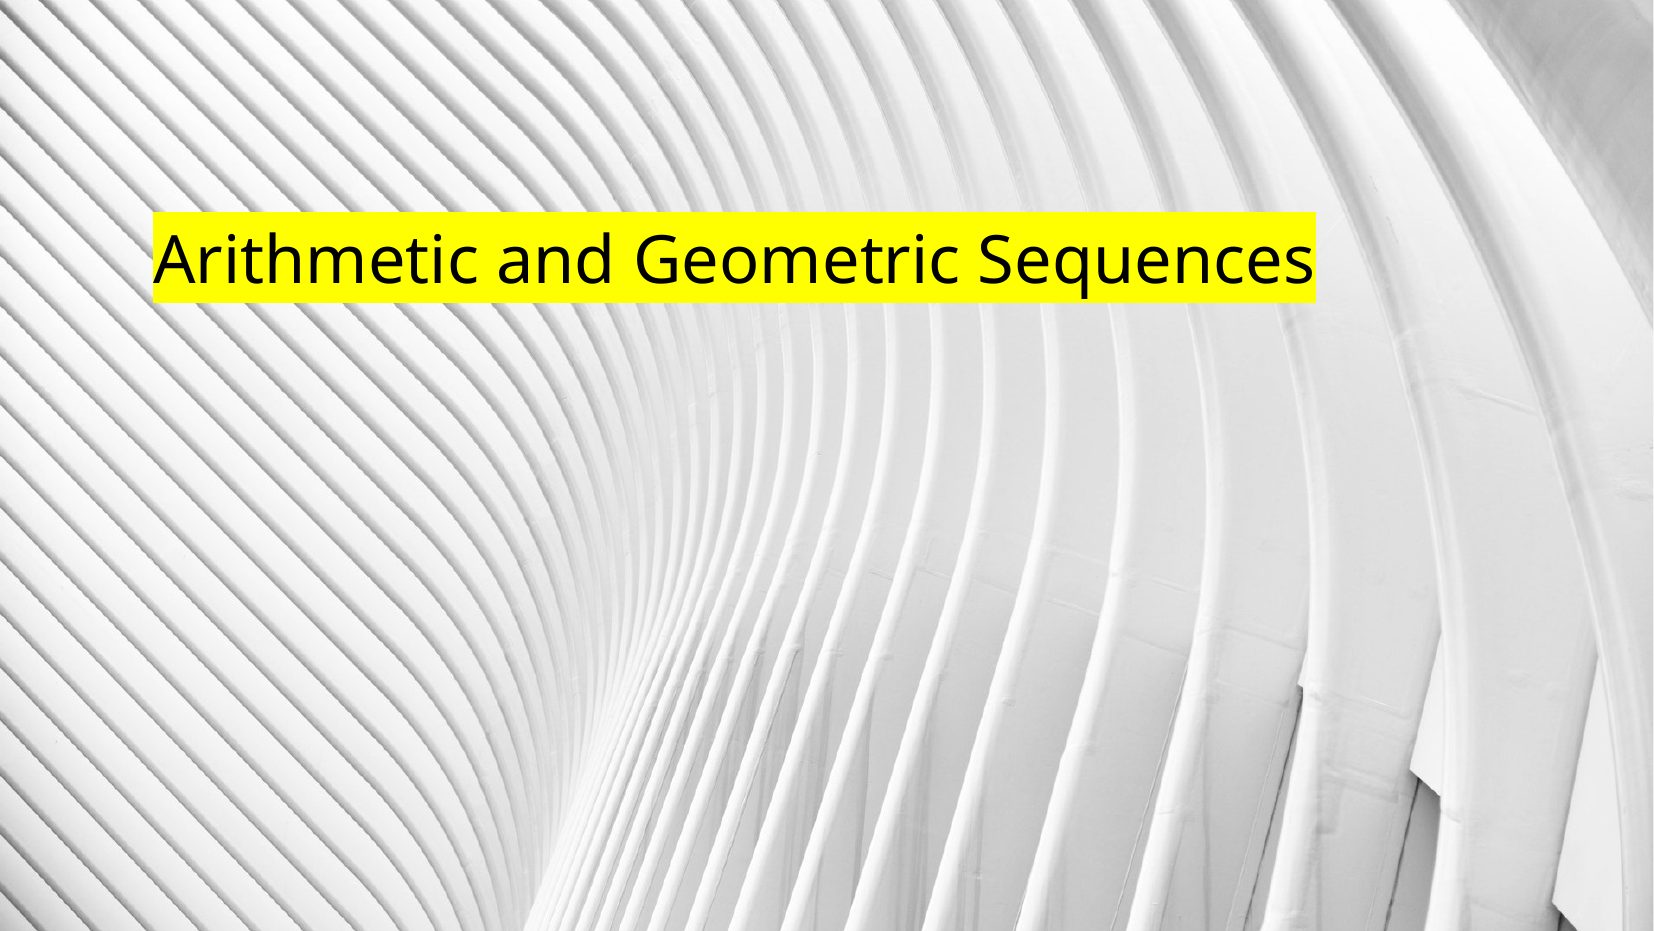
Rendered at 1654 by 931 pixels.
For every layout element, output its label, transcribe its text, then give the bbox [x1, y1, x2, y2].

list Arithmetic and Geometric Sequences [82, 217, 1571, 839]
picture [0, 0, 1654, 931]
